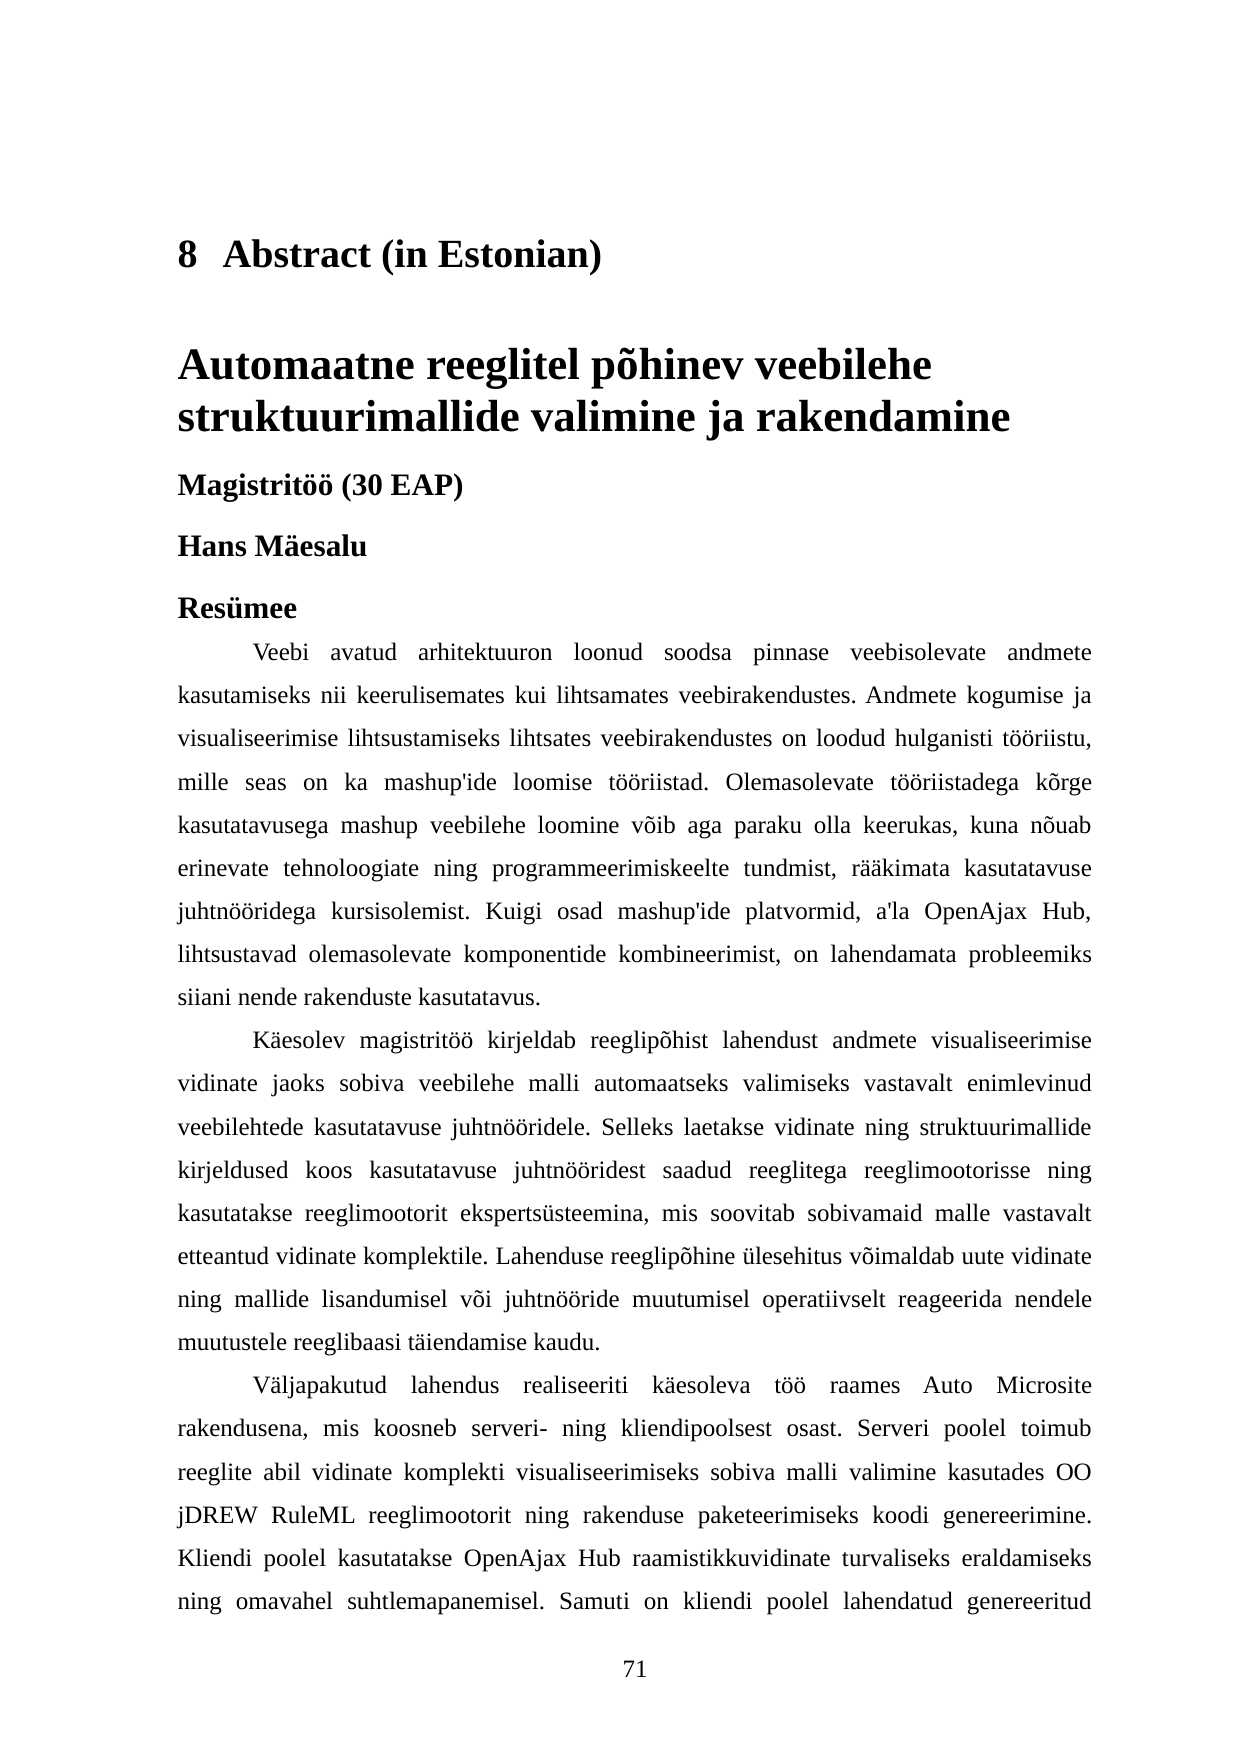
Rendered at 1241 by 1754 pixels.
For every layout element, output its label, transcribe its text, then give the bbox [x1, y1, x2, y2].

text Käesolev magistritöö kirjeldab reeglipõhist lahendust andmete visualiseerimise vidinate jaoks sobiva veebilehe malli automaatseks valimiseks vastavalt enimlevinud veebilehtede kasutatavuse juhtnööridele. Selleks laetakse vidinate ning struktuurimallide kirjeldused koos kasutatavuse juhtnööridest saadud reeglitega reeglimootorisse ning kasutatakse reeglimootorit ekspertsüsteemina, mis soovitab sobivamaid malle vastavalt etteantud vidinate komplektile. Lahenduse reeglipõhine ülesehitus võimaldab uute vidinate ning mallide lisandumisel või juhtnööride muutumisel operatiivselt reageerida nendele muutustele reeglibaasi täiendamise kaudu. [177, 1025, 1093, 1356]
title Resümee [177, 589, 1093, 625]
text Veebi avatud arhitektuuron loonud soodsa pinnase veebisolevate andmete kasutamiseks nii keerulisemates kui lihtsamates veebirakendustes. Andmete kogumise ja visualiseerimise lihtsustamiseks lihtsates veebirakendustes on loodud hulganisti tööriistu, mille seas on ka mashup'ide loomise tööriistad. Olemasolevate tööriistadega kõrge kasutatavusega mashup veebilehe loomine võib aga paraku olla keerukas, kuna nõuab erinevate tehnoloogiate ning programmeerimiskeelte tundmist, rääkimata kasutatavuse juhtnööridega kursisolemist. Kuigi osad mashup'ide platvormid, a'la OpenAjax Hub, lihtsustavad olemasolevate komponentide kombineerimist, on lahendamata probleemiks siiani nende rakenduste kasutatavus. [177, 637, 1093, 1011]
title Magistritöö (30 EAP) [177, 466, 1093, 502]
title Automaatne reeglitel põhinev veebilehe struktuurimallide valimine ja rakendamine [177, 337, 1093, 441]
text Väljapakutud lahendus realiseeriti käesoleva töö raames Auto Microsite rakendusena, mis koosneb serveri- ning kliendipoolsest osast. Serveri poolel toimub reeglite abil vidinate komplekti visualiseerimiseks sobiva malli valimine kasutades OO jDREW RuleML reeglimootorit ning rakenduse paketeerimiseks koodi genereerimine. Kliendi poolel kasutatakse OpenAjax Hub raamistikkuvidinate turvaliseks eraldamiseks ning omavahel suhtlemapanemisel. Samuti on kliendi poolel lahendatud genereeritud [177, 1370, 1093, 1615]
title Hans Mäesalu [177, 528, 1093, 563]
subtitle Abstract (in Estonian) [177, 231, 1093, 277]
